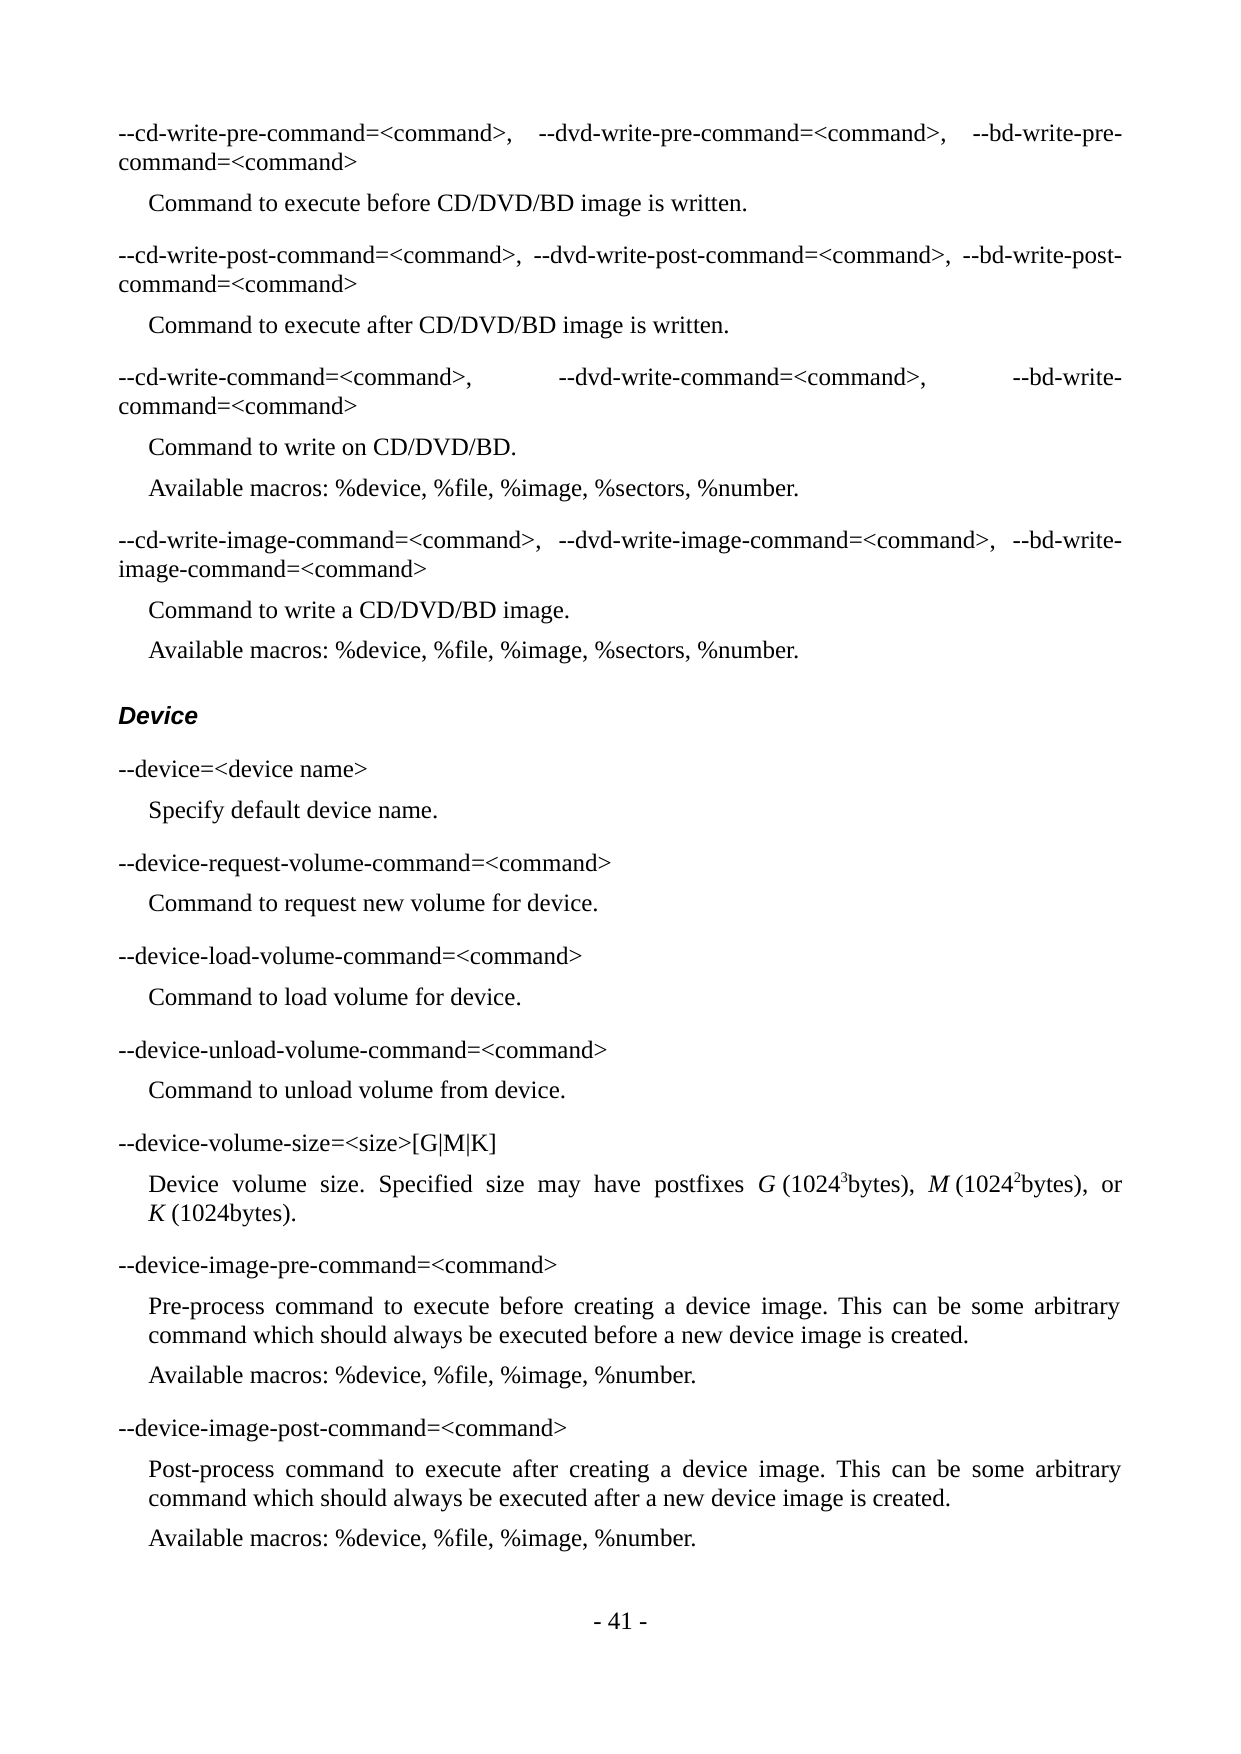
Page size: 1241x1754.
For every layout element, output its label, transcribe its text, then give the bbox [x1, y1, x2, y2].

title --cd-write-command=<command>, --dvd-write-command=<command>, --bd-write-command=<command> [118, 362, 1122, 420]
text Available macros: %device, %file, %image, %sectors, %number. [148, 473, 1122, 501]
title --cd-write-image-command=<command>, --dvd-write-image-command=<command>, --bd-write-image-command=<command> [118, 525, 1122, 583]
text Command to execute after CD/DVD/BD image is written. [148, 310, 1122, 338]
text Available macros: %device, %file, %image, %number. [148, 1361, 1122, 1389]
title --device-volume-size=<size>[G|M|K] [118, 1128, 1122, 1157]
title --device=<device name> [118, 754, 1122, 783]
title --device-image-pre-command=<command> [118, 1250, 1122, 1279]
text Available macros: %device, %file, %image, %sectors, %number. [148, 636, 1122, 664]
text Command to write a CD/DVD/BD image. [148, 595, 1122, 624]
title --device-request-volume-command=<command> [118, 848, 1122, 877]
title --device-unload-volume-command=<command> [118, 1035, 1122, 1063]
title --device-image-post-command=<command> [118, 1413, 1122, 1442]
title --device-load-volume-command=<command> [118, 941, 1122, 970]
text Post-process command to execute after creating a device image. This can be some arbitrary command which should always be executed after a new device image is created. [148, 1454, 1122, 1511]
text Command to unload volume from device. [148, 1075, 1122, 1104]
title --cd-write-post-command=<command>, --dvd-write-post-command=<command>, --bd-write-post-command=<command> [118, 240, 1122, 298]
title --cd-write-pre-command=<command>, --dvd-write-pre-command=<command>, --bd-write-pre-command=<command> [118, 118, 1122, 176]
text Specify default device name. [148, 795, 1122, 824]
text Pre-process command to execute before creating a device image. This can be some arbitrary command which should always be executed before a new device image is created. [148, 1291, 1122, 1348]
text Device volume size. Specified size may have postfixes G (10243bytes), M (10242bytes), or K (1024bytes). [148, 1169, 1122, 1226]
text Command to write on CD/DVD/BD. [148, 432, 1122, 461]
text Available macros: %device, %file, %image, %number. [148, 1523, 1122, 1552]
text Command to request new volume for device. [148, 888, 1122, 917]
subtitle Device [118, 701, 1122, 730]
text Command to load volume for device. [148, 982, 1122, 1011]
text Command to execute before CD/DVD/BD image is written. [148, 188, 1122, 216]
